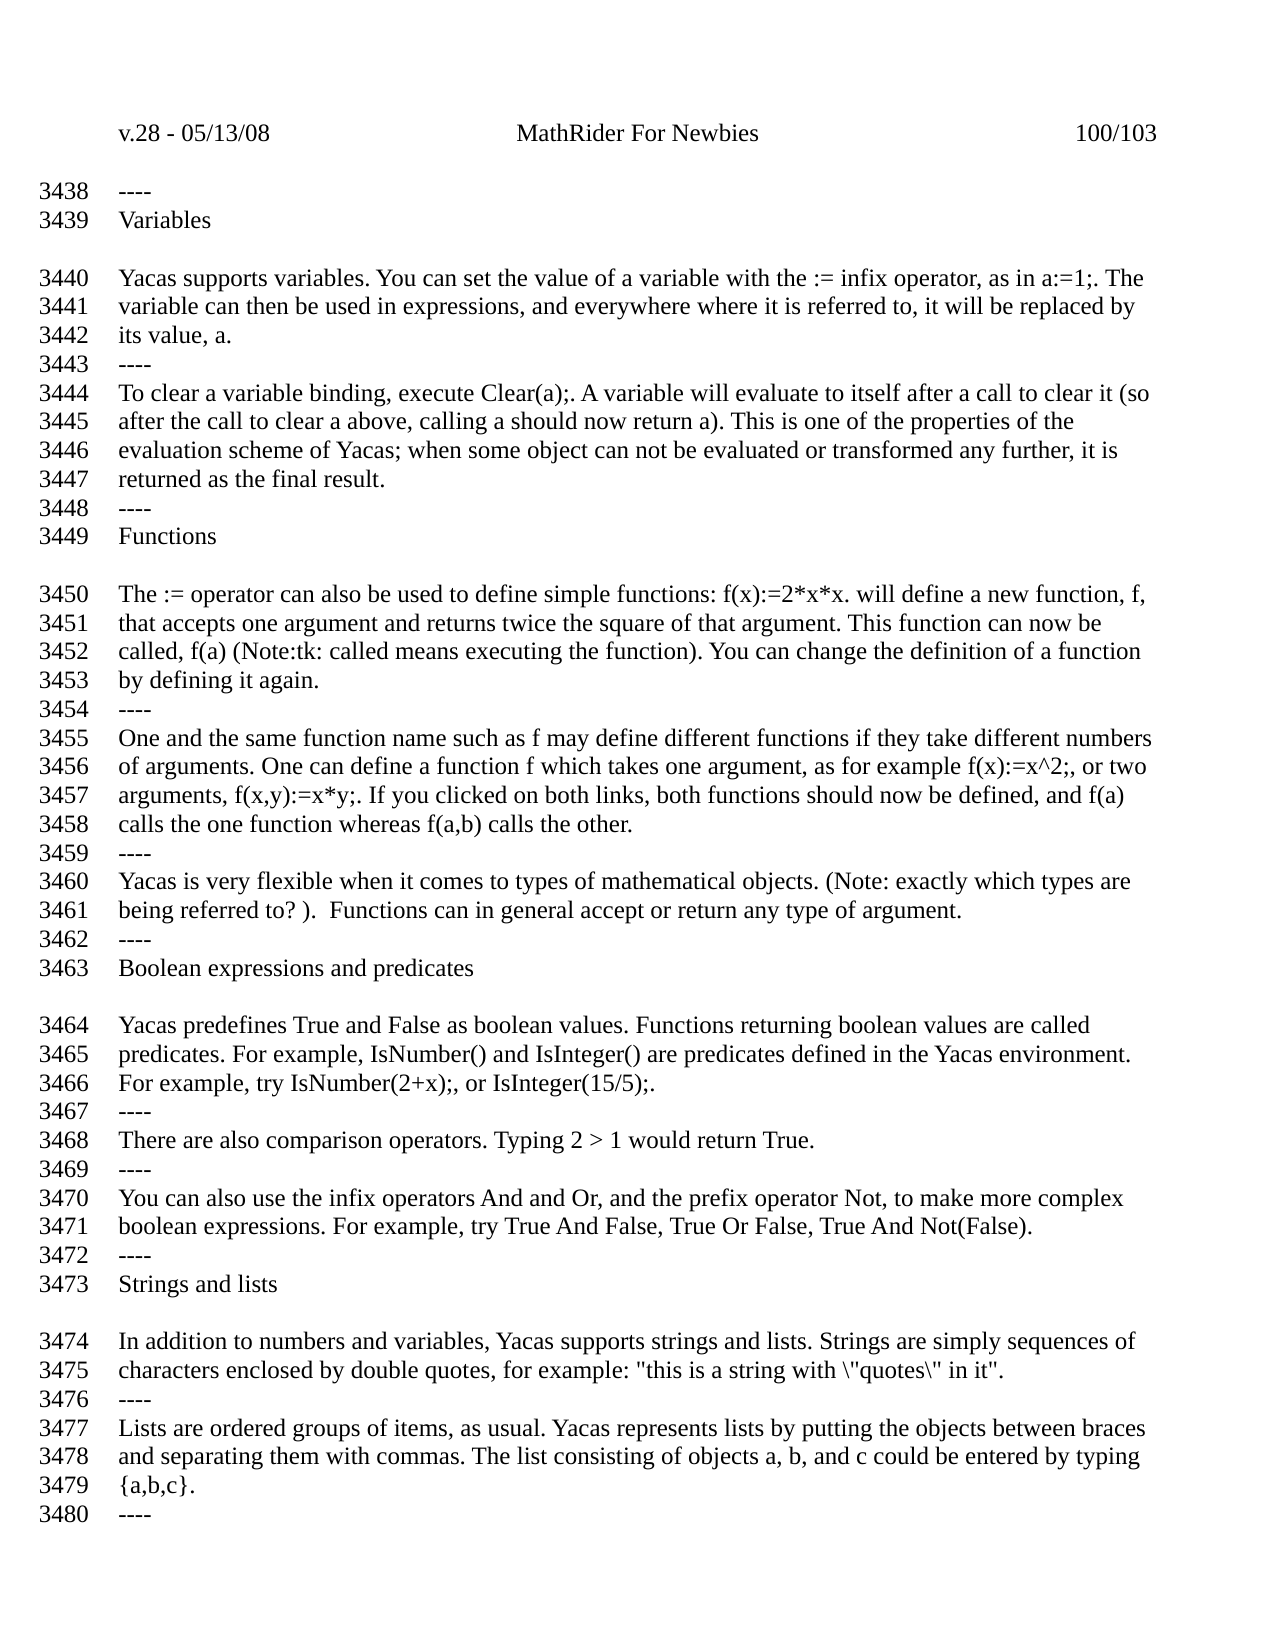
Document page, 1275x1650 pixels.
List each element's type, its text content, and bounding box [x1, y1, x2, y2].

text Yacas supports variables. You can set the value of a variable with the := infix operator, as in a:=1;. The variable can then be used in expressions, and everywhere where it is referred to, it will be replaced by its value, a. [118, 263, 1157, 349]
text Strings and lists [118, 1269, 1157, 1298]
text ---- [118, 1240, 1157, 1269]
text There are also comparison operators. Typing 2 > 1 would return True. [118, 1125, 1157, 1154]
text To clear a variable binding, execute Clear(a);. A variable will evaluate to itself after a call to clear it (so after the call to clear a above, calling a should now return a). This is one of the properties of the evaluation scheme of Yacas; when some object can not be evaluated or transformed any further, it is returned as the final result. [118, 378, 1157, 493]
text Variables [118, 205, 1157, 234]
text One and the same function name such as f may define different functions if they take different numbers of arguments. One can define a function f which takes one argument, as for example f(x):=x^2;, or two arguments, f(x,y):=x*y;. If you clicked on both links, both functions should now be defined, and f(a) calls the one function whereas f(a,b) calls the other. [118, 723, 1157, 838]
text You can also use the infix operators And and Or, and the prefix operator Not, to make more complex boolean expressions. For example, try True And False, True Or False, True And Not(False). [118, 1183, 1157, 1240]
text Yacas is very flexible when it comes to types of mathematical objects. (Note: exactly which types are being referred to? ). Functions can in general accept or return any type of argument. [118, 866, 1157, 924]
text Functions [118, 521, 1157, 550]
text ---- [118, 1499, 1157, 1528]
text ---- [118, 349, 1157, 378]
text Lists are ordered groups of items, as usual. Yacas represents lists by putting the objects between braces and separating them with commas. The list consisting of objects a, b, and c could be entered by typing {a,b,c}. [118, 1413, 1157, 1499]
text Boolean expressions and predicates [118, 953, 1157, 981]
text ---- [118, 1096, 1157, 1125]
text In addition to numbers and variables, Yacas supports strings and lists. Strings are simply sequences of characters enclosed by double quotes, for example: "this is a string with \"quotes\" in it". [118, 1326, 1157, 1384]
text ---- [118, 924, 1157, 953]
text The := operator can also be used to define simple functions: f(x):=2*x*x. will define a new function, f, that accepts one argument and returns twice the square of that argument. This function can now be called, f(a) (Note:tk: called means executing the function). You can change the definition of a function by defining it again. [118, 579, 1157, 694]
text ---- [118, 1154, 1157, 1183]
text Yacas predefines True and False as boolean values. Functions returning boolean values are called predicates. For example, IsNumber() and IsInteger() are predicates defined in the Yacas environment. For example, try IsNumber(2+x);, or IsInteger(15/5);. [118, 1010, 1157, 1096]
text ---- [118, 838, 1157, 866]
text ---- [118, 493, 1157, 521]
text ---- [118, 176, 1157, 205]
text ---- [118, 694, 1157, 723]
text ---- [118, 1384, 1157, 1413]
